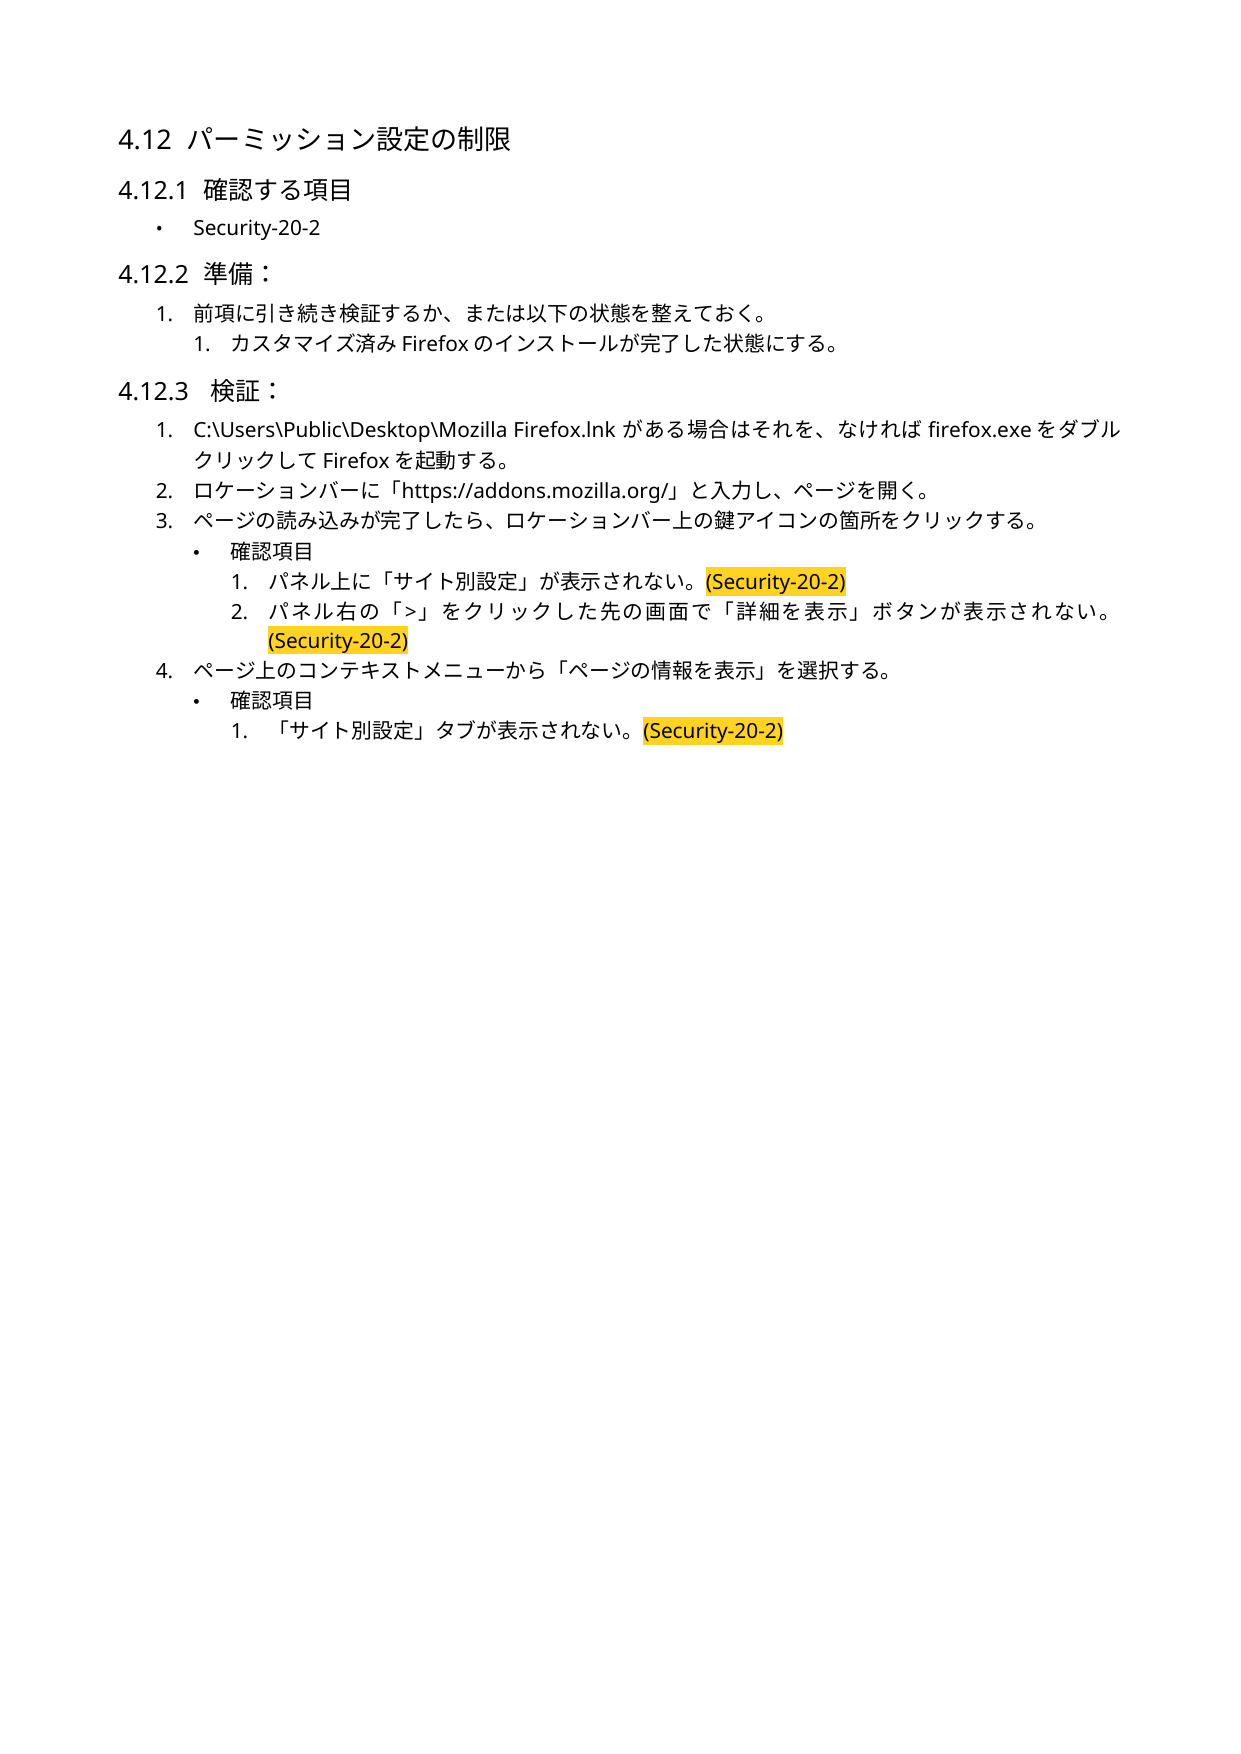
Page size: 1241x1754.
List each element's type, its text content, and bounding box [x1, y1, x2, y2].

list C:\Users\Public\Desktop\Mozilla Firefox.lnk がある場合はそれを、なければfirefox.exeをダブルクリックしてFirefoxを起動する。 [156, 414, 1122, 474]
subtitle 確認する項目 [118, 171, 1122, 207]
list Security-20-2 [156, 213, 1122, 242]
list ページの読み込みが完了したら、ロケーションバー上の鍵アイコンの箇所をクリックする。 [156, 505, 1122, 535]
list 「サイト別設定」タブが表示されない。(Security-20-2) [231, 715, 1122, 745]
list 確認項目 [193, 535, 1122, 565]
list カスタマイズ済みFirefoxのインストールが完了した状態にする。 [193, 328, 1122, 358]
list ロケーションバーに「https://addons.mozilla.org/」と入力し、ページを開く。 [156, 474, 1122, 505]
subtitle 検証： [118, 371, 1122, 407]
subtitle パーミッション設定の制限 [118, 118, 1122, 157]
list 確認項目 [193, 684, 1122, 715]
list 前項に引き続き検証するか、または以下の状態を整えておく。 [156, 297, 1122, 328]
list パネル上に「サイト別設定」が表示されない。(Security-20-2) [231, 565, 1122, 596]
subtitle 準備： [118, 255, 1122, 291]
list パネル右の「>」をクリックした先の画面で「詳細を表示」ボタンが表示されない。(Security-20-2) [231, 596, 1122, 654]
list ページ上のコンテキストメニューから「ページの情報を表示」を選択する。 [156, 654, 1122, 684]
